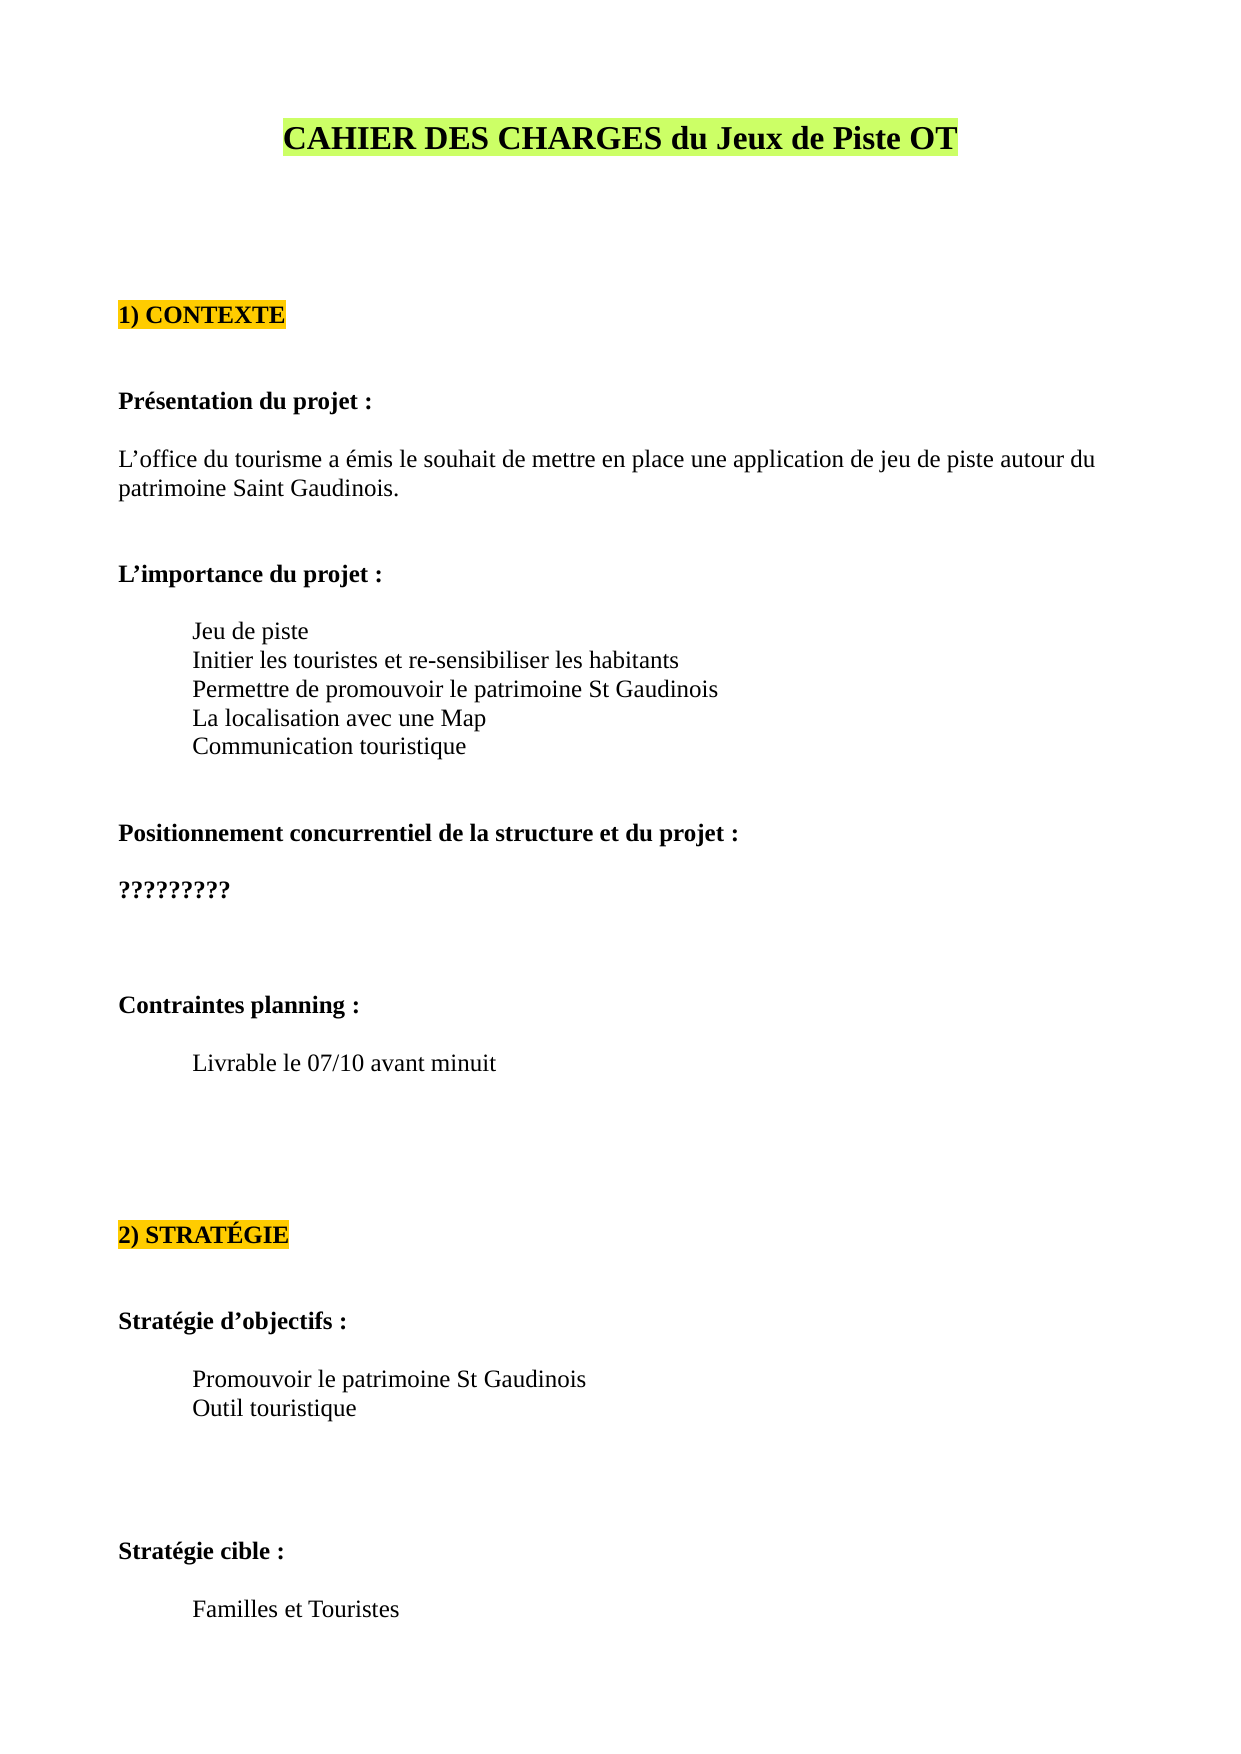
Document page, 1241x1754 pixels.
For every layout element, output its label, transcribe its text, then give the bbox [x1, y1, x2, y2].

text L’office du tourisme a émis le souhait de mettre en place une application de jeu de piste autour du patrimoine Saint Gaudinois. [118, 444, 1122, 501]
text Promouvoir le patrimoine St Gaudinois [192, 1364, 1122, 1393]
text Jeu de piste [118, 616, 1122, 645]
text Positionnement concurrentiel de la structure et du projet : [118, 818, 1122, 846]
text L’importance du projet : [118, 559, 1122, 588]
text 1) CONTEXTE [118, 300, 1122, 329]
text Stratégie d’objectifs : [118, 1306, 1122, 1335]
text CAHIER DES CHARGES du Jeux de Piste OT [118, 118, 1122, 156]
text Permettre de promouvoir le patrimoine St Gaudinois [118, 674, 1122, 703]
text 2) STRATÉGIE [118, 1220, 1122, 1249]
text Contraintes planning : [118, 990, 1122, 1019]
text Communication touristique [118, 731, 1122, 760]
text Présentation du projet : [118, 386, 1122, 415]
text Initier les touristes et re-sensibiliser les habitants [118, 645, 1122, 674]
text Familles et Touristes [192, 1594, 1122, 1623]
text La localisation avec une Map [118, 703, 1122, 731]
text ????????? [118, 875, 1122, 904]
text Outil touristique [192, 1393, 1122, 1421]
text Stratégie cible : [118, 1536, 1122, 1565]
text Livrable le 07/10 avant minuit [118, 1048, 1122, 1076]
